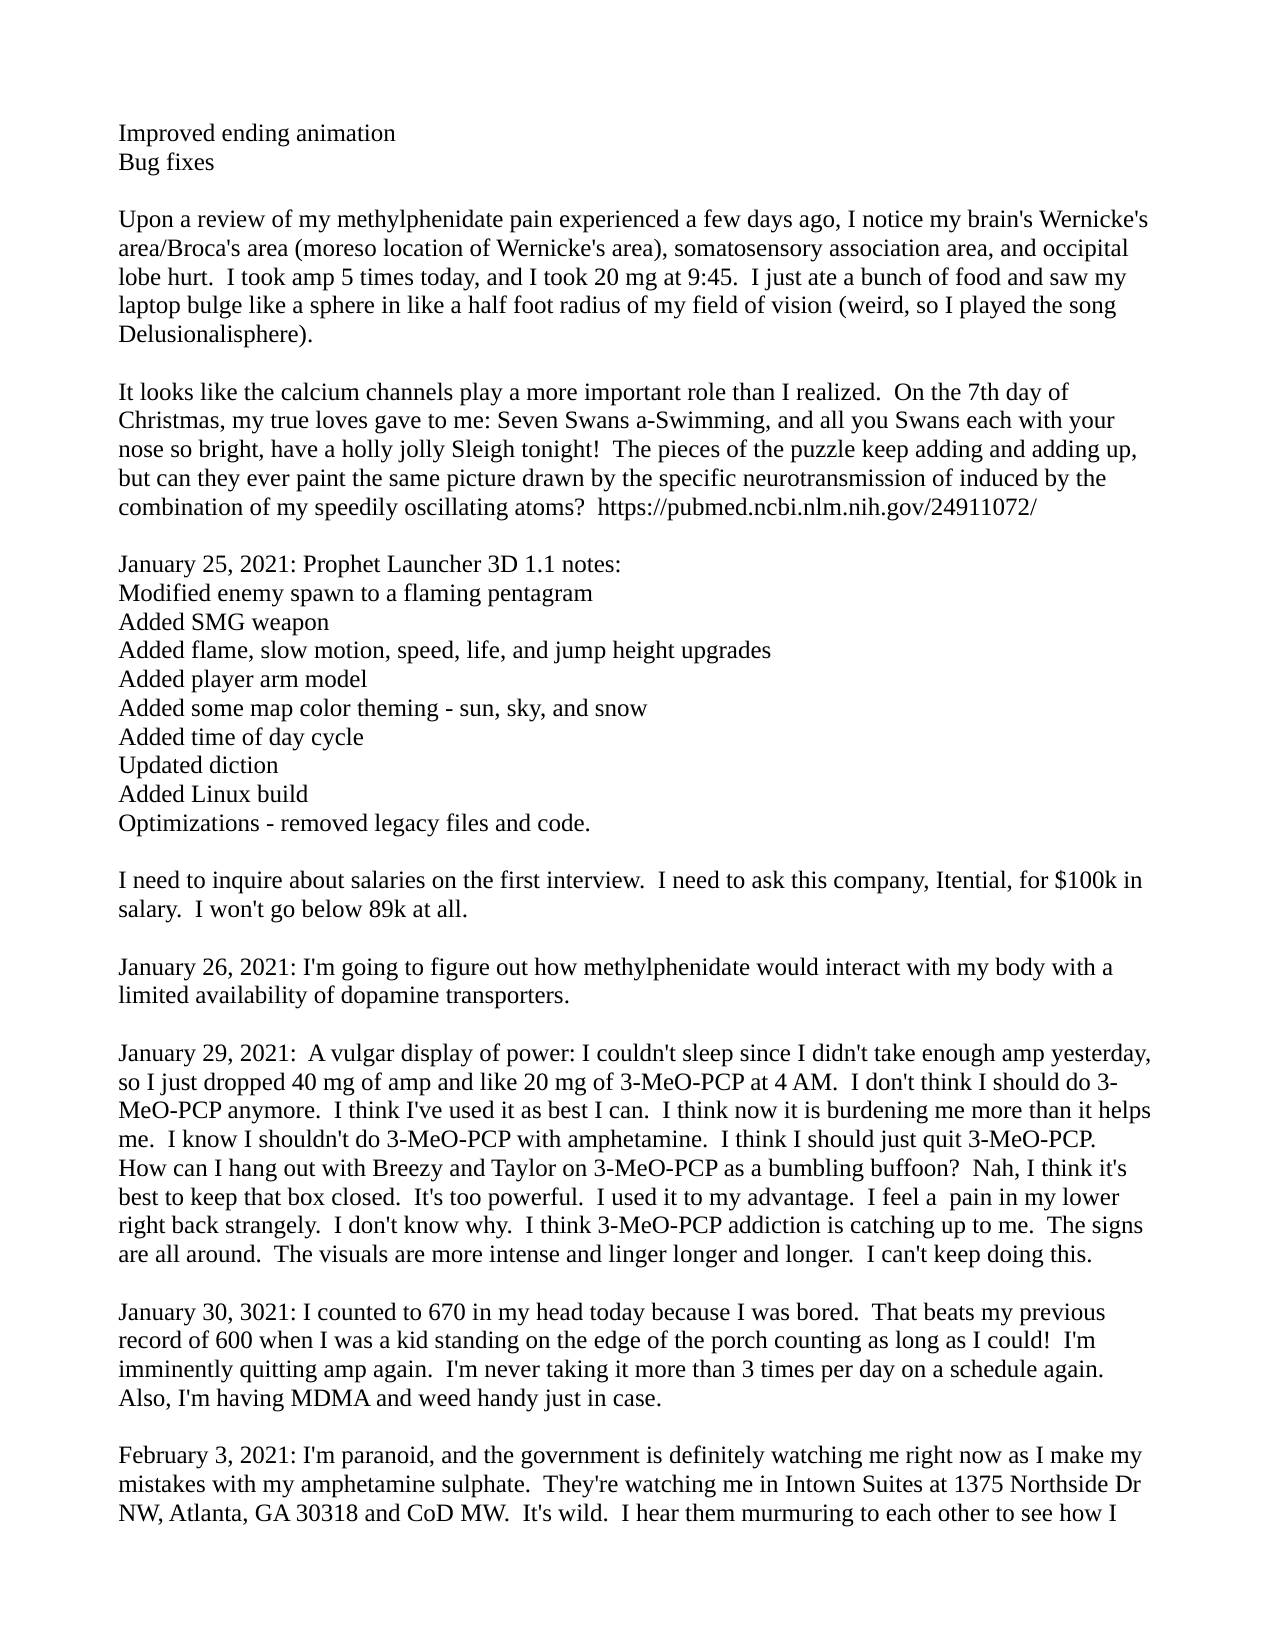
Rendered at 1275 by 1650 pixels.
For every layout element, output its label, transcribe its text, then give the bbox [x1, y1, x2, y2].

text Added flame, slow motion, speed, life, and jump height upgrades [118, 636, 1157, 664]
text January 26, 2021: I'm going to figure out how methylphenidate would interact with my body with a limited availability of dopamine transporters. [118, 952, 1157, 1009]
text Upon a review of my methylphenidate pain experienced a few days ago, I notice my brain's Wernicke's area/Broca's area (moreso location of Wernicke's area), somatosensory association area, and occipital lobe hurt. I took amp 5 times today, and I took 20 mg at 9:45. I just ate a bunch of food and saw my laptop bulge like a sphere in like a half foot radius of my field of vision (weird, so I played the song Delusionalisphere). [118, 204, 1157, 348]
text It looks like the calcium channels play a more important role than I realized. On the 7th day of Christmas, my true loves gave to me: Seven Swans a-Swimming, and all you Swans each with your nose so bright, have a holly jolly Sleigh tonight! The pieces of the puzzle keep adding and adding up, but can they ever paint the same picture drawn by the specific neurotransmission of induced by the combination of my speedily oscillating atoms? https://pubmed.ncbi.nlm.nih.gov/24911072/ [118, 377, 1157, 521]
text Optimizations - removed legacy files and code. [118, 808, 1157, 837]
text February 3, 2021: I'm paranoid, and the government is definitely watching me right now as I make my mistakes with my amphetamine sulphate. They're watching me in Intown Suites at 1375 Northside Dr NW, Atlanta, GA 30318 and CoD MW. It's wild. I hear them murmuring to each other to see how I [118, 1441, 1157, 1527]
text January 30, 3021: I counted to 670 in my head today because I was bored. That beats my previous record of 600 when I was a kid standing on the edge of the porch counting as long as I could! I'm imminently quitting amp again. I'm never taking it more than 3 times per day on a schedule again. Also, I'm having MDMA and weed handy just in case. [118, 1297, 1157, 1412]
text Added player arm model [118, 664, 1157, 693]
text Added Linux build [118, 779, 1157, 808]
text Added SMG weapon [118, 607, 1157, 636]
text Modified enemy spawn to a flaming pentagram [118, 578, 1157, 607]
text Improved ending animation [118, 118, 1157, 147]
text Added time of day cycle [118, 722, 1157, 751]
text January 25, 2021: Prophet Launcher 3D 1.1 notes: [118, 549, 1157, 578]
text Added some map color theming - sun, sky, and snow [118, 693, 1157, 722]
text I need to inquire about salaries on the first interview. I need to ask this company, Itential, for $100k in salary. I won't go below 89k at all. [118, 866, 1157, 923]
text January 29, 2021: A vulgar display of power: I couldn't sleep since I didn't take enough amp yesterday, so I just dropped 40 mg of amp and like 20 mg of 3-MeO-PCP at 4 AM. I don't think I should do 3-MeO-PCP anymore. I think I've used it as best I can. I think now it is burdening me more than it helps me. I know I shouldn't do 3-MeO-PCP with amphetamine. I think I should just quit 3-MeO-PCP. How can I hang out with Breezy and Taylor on 3-MeO-PCP as a bumbling buffoon? Nah, I think it's best to keep that box closed. It's too powerful. I used it to my advantage. I feel a pain in my lower right back strangely. I don't know why. I think 3-MeO-PCP addiction is catching up to me. The signs are all around. The visuals are more intense and linger longer and longer. I can't keep doing this. [118, 1038, 1157, 1268]
text Updated diction [118, 751, 1157, 779]
text Bug fixes [118, 147, 1157, 176]
